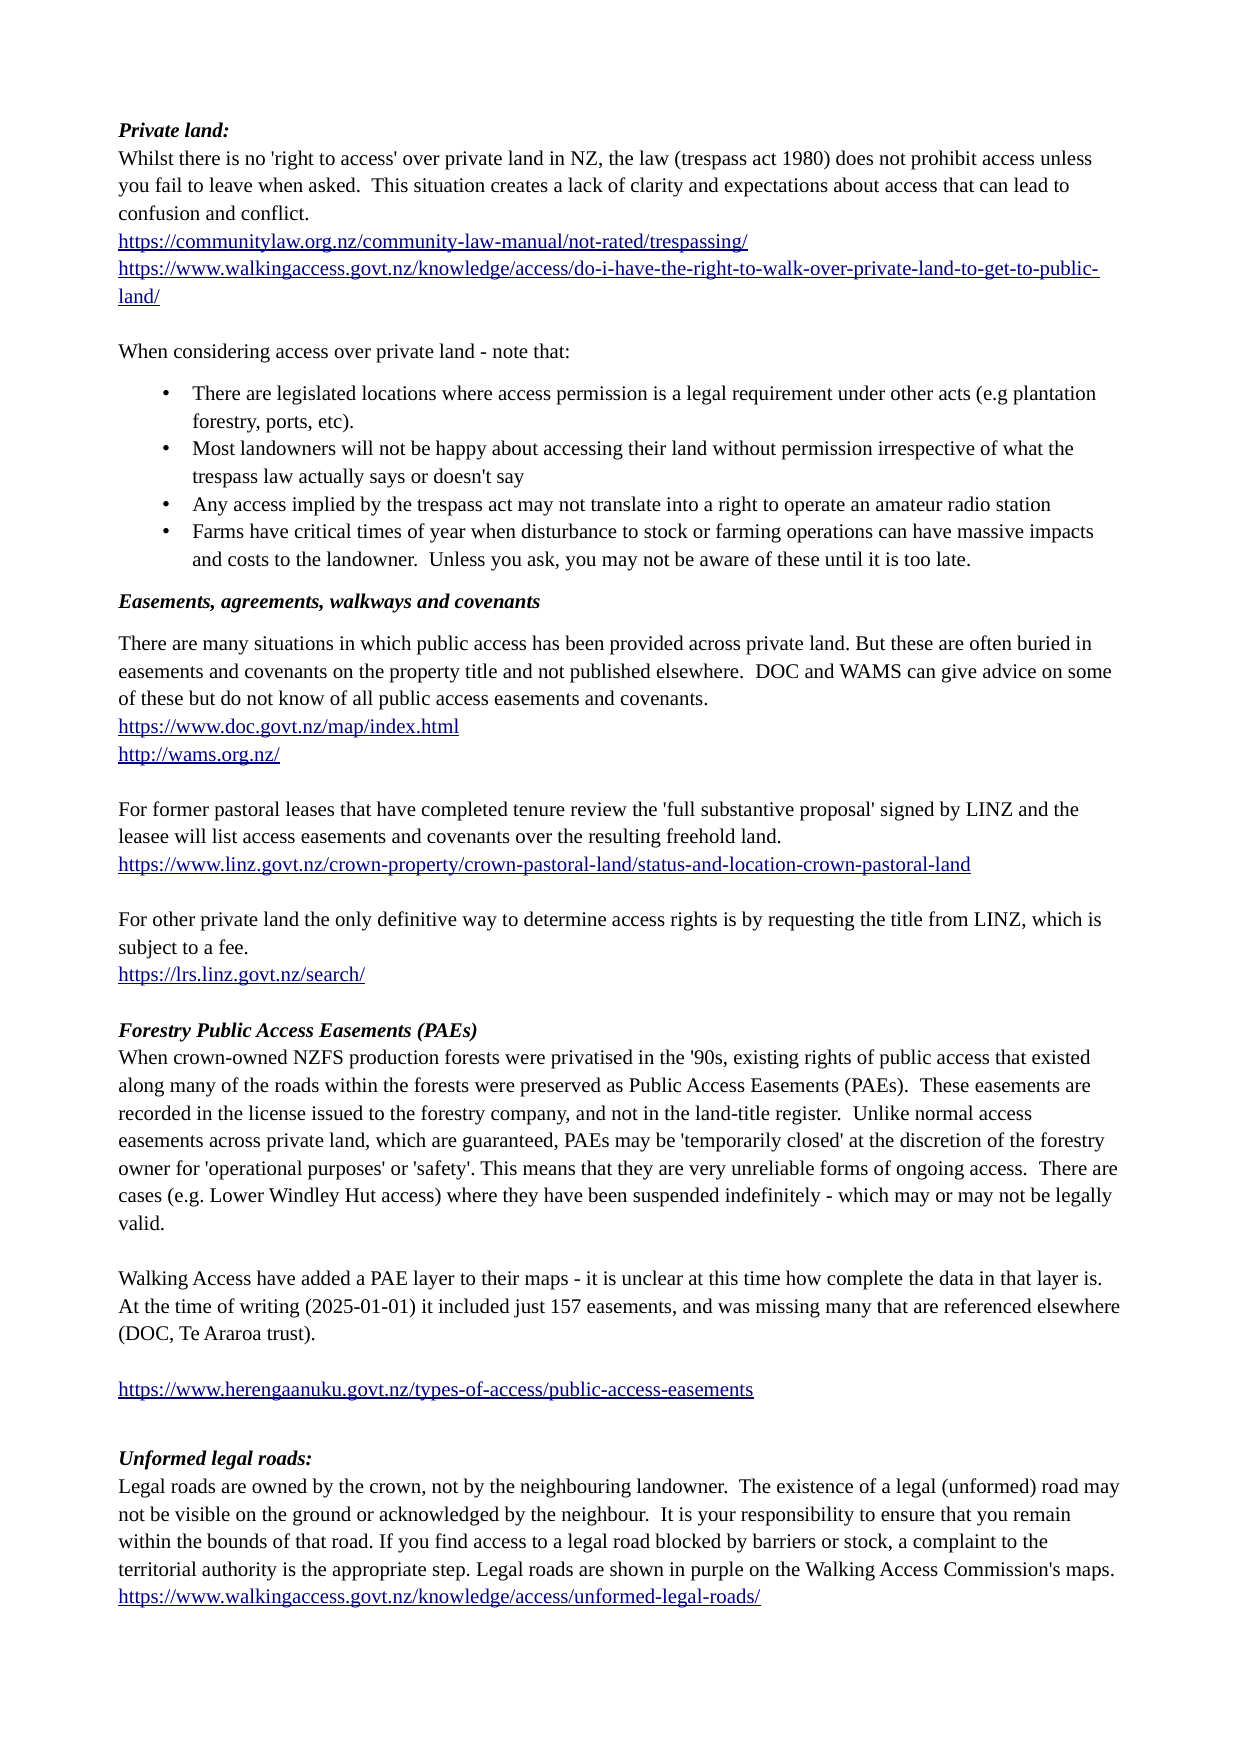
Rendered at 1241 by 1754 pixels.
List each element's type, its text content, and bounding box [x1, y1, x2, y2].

text Forestry Public Access Easements (PAEs) [118, 1018, 1122, 1042]
text https://lrs.linz.govt.nz/search/ [118, 962, 1122, 986]
list Most landowners will not be happy about accessing their land without permission irrespective of what the trespass law actually says or doesn't say [162, 436, 1122, 488]
text https://www.herengaanuku.govt.nz/types-of-access/public-access-easements [118, 1376, 1122, 1401]
text When crown-owned NZFS production forests were privatised in the '90s, existing rights of public access that existed along many of the roads within the forests were preserved as Public Access Easements (PAEs). These easements are recorded in the license issued to the forestry company, and not in the land-title register. Unlike normal access easements across private land, which are guaranteed, PAEs may be 'temporarily closed' at the discretion of the forestry owner for 'operational purposes' or 'safety'. This means that they are very unreliable forms of ongoing access. There are cases (e.g. Lower Windley Hut access) where they have been suspended indefinitely - which may or may not be legally valid. [118, 1045, 1122, 1235]
text For former pastoral leases that have completed tenure review the 'full substantive proposal' signed by LINZ and the leasee will list access easements and covenants over the resulting freehold land. [118, 797, 1122, 848]
text Walking Access have added a PAE layer to their maps - it is unclear at this time how complete the data in that layer is. At the time of writing (2025-01-01) it included just 157 easements, and was missing many that are referenced elsewhere (DOC, Te Araroa trust). [118, 1266, 1122, 1345]
text For other private land the only definitive way to determine access rights is by requesting the title from LINZ, which is subject to a fee. [118, 907, 1122, 959]
list There are legislated locations where access permission is a legal requirement under other acts (e.g plantation forestry, ports, etc). [162, 381, 1122, 433]
text https://www.doc.govt.nz/map/index.html http://wams.org.nz/ [118, 714, 1122, 766]
text Private land: [118, 118, 1122, 142]
text Easements, agreements, walkways and covenants [118, 589, 1122, 613]
text There are many situations in which public access has been provided across private land. But these are often buried in easements and covenants on the property title and not published elsewhere. DOC and WAMS can give advice on some of these but do not know of all public access easements and covenants. [118, 631, 1122, 710]
text Unformed legal roads: Legal roads are owned by the crown, not by the neighbouring landowner. The existence of a legal (unformed) road may not be visible on the ground or acknowledged by the neighbour. It is your responsibility to ensure that you remain within the bounds of that road. If you find access to a legal road blocked by barriers or stock, a complaint to the territorial authority is the appropriate step. Legal roads are shown in purple on the Walking Access Commission's maps. https://www.walkingaccess.govt.nz/knowledge/access/unformed-legal-roads/ [118, 1446, 1122, 1608]
list Farms have critical times of year when disturbance to stock or farming operations can have massive impacts and costs to the landowner. Unless you ask, you may not be aware of these until it is too late. [162, 519, 1122, 571]
list Any access implied by the trespass act may not translate into a right to operate an amateur radio station [162, 492, 1122, 516]
text Whilst there is no 'right to access' over private land in NZ, the law (trespass act 1980) does not prohibit access unless you fail to leave when asked. This situation creates a lack of clarity and expectations about access that can lead to confusion and conflict. https://communitylaw.org.nz/community-law-manual/not-rated/trespassing/ https://www.walkingaccess.govt.nz/knowledge/access/do-i-have-the-right-to-walk-over-private-land-to-get-to-public-land/ When considering access over private land - note that: [118, 146, 1122, 363]
text https://www.linz.govt.nz/crown-property/crown-pastoral-land/status-and-location-crown-pastoral-land [118, 852, 1122, 876]
